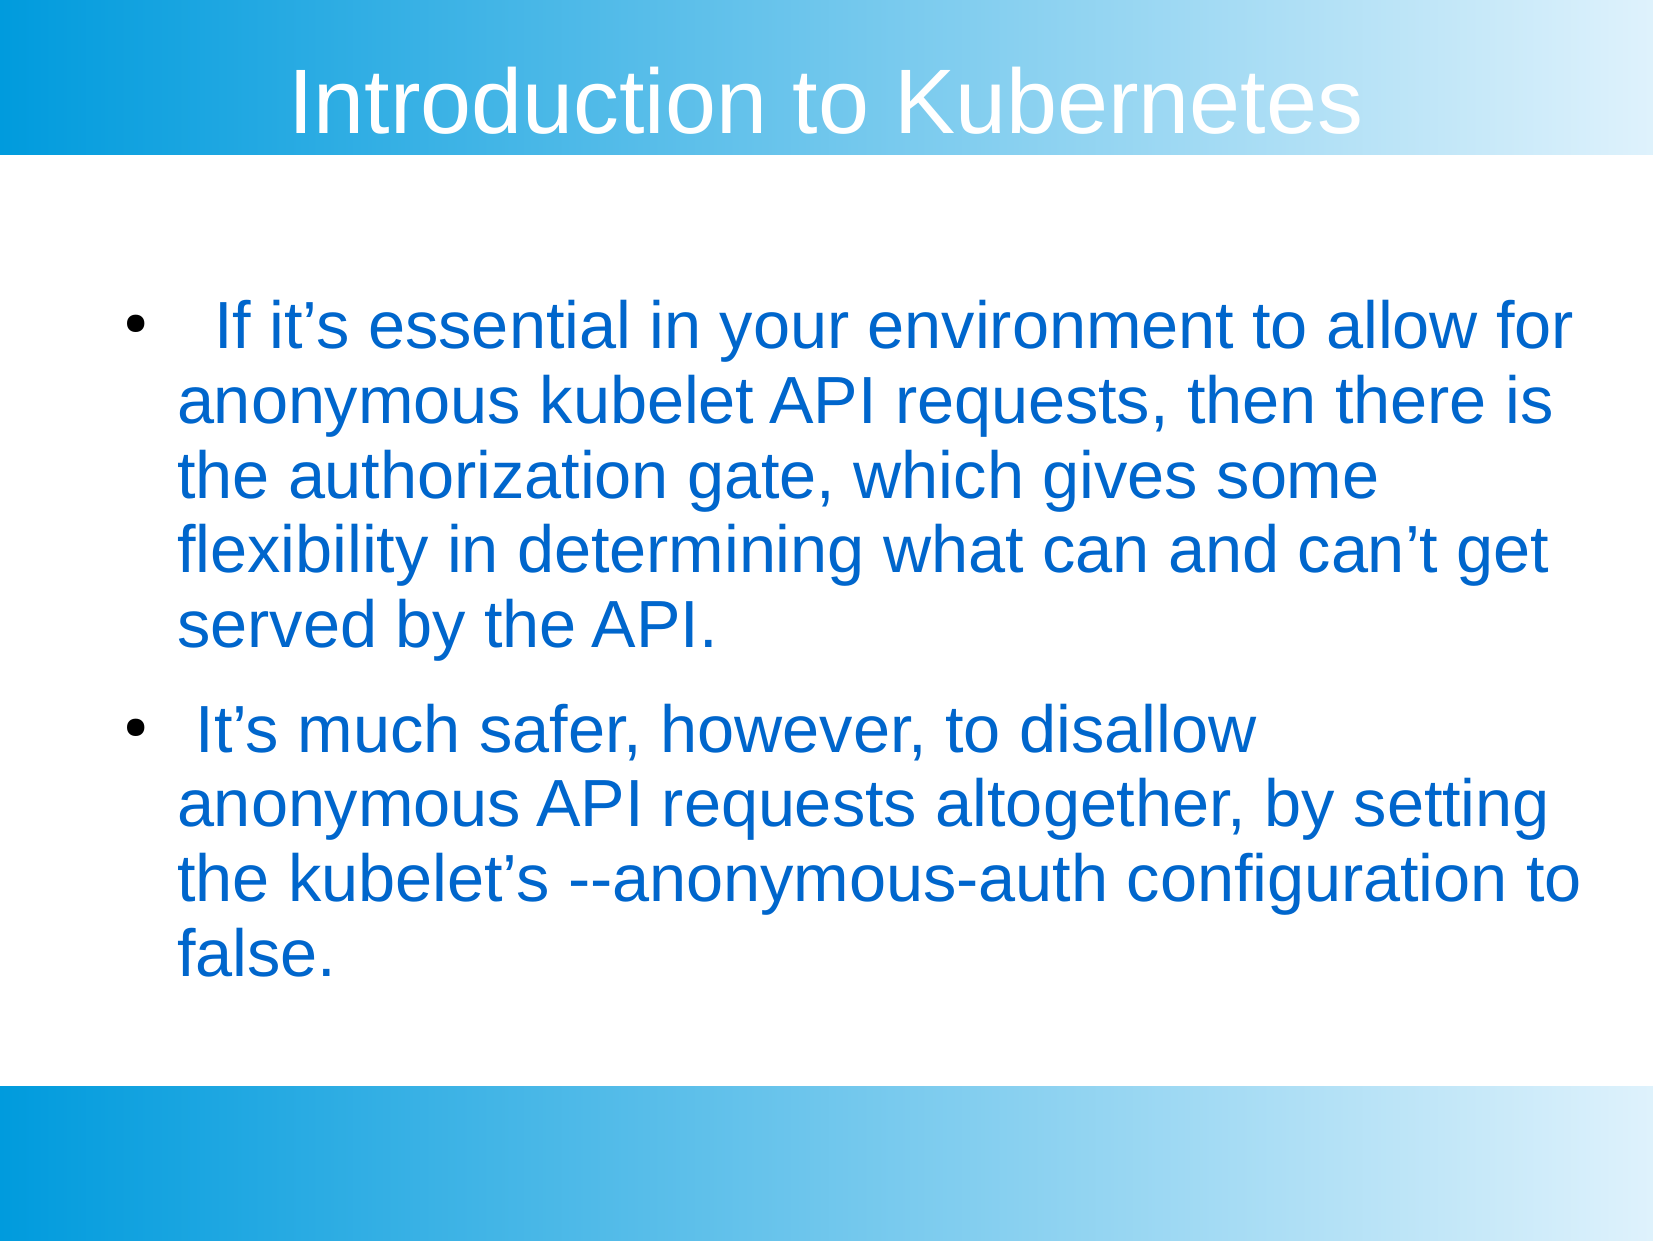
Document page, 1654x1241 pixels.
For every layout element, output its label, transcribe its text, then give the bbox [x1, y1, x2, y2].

list If it’s essential in your environment to allow for anonymous kubelet API requests, then there is the authorization gate, which gives some flexibility in determining what can and can’t get served by the API. It’s much safer, however, to disallow anonymous API requests altogether, by setting the kubelet’s --anonymous-auth configuration to false. [106, 183, 1595, 650]
title Introduction to Kubernetes [82, 49, 1571, 155]
